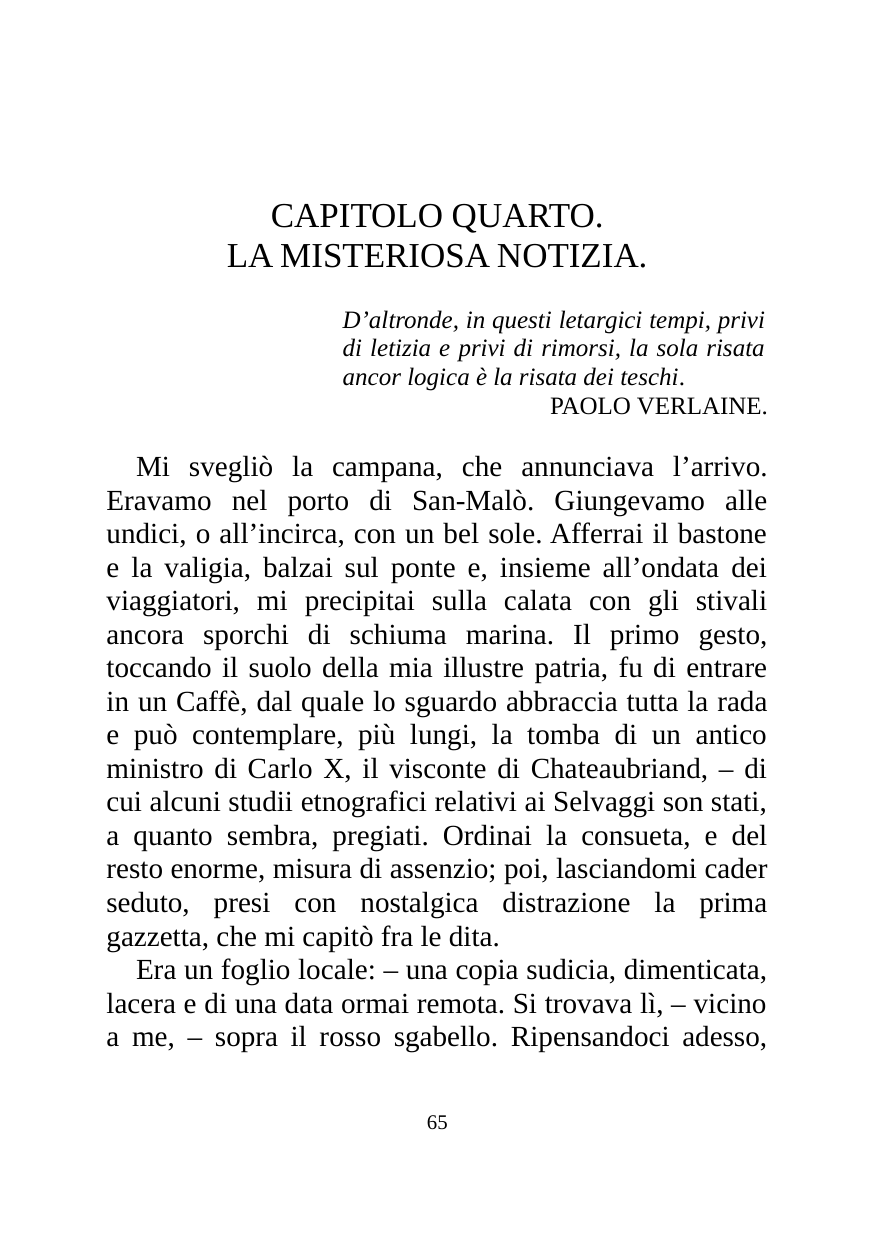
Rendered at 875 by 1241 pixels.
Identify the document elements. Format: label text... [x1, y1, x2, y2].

subtitle CAPITOLO QUARTO. LA MISTERIOSA NOTIZIA. [106, 195, 768, 275]
text Era un foglio locale: – una copia sudicia, dimenticata, lacera e di una data ormai remota. Si trovava lì, – vicino a me, – sopra il rosso sgabello. Ripensandoci adesso, [106, 952, 768, 1053]
text PAOLO VERLAINE. [342, 391, 768, 420]
text Mi svegliò la campana, che annunciava l’arrivo. Eravamo nel porto di San-Malò. Giungevamo alle undici, o all’incirca, con un bel sole. Afferrai il bastone e la valigia, balzai sul ponte e, insieme all’ondata dei viaggiatori, mi precipitai sulla calata con gli stivali ancora sporchi di schiuma marina. Il primo gesto, toccando il suolo della mia illustre patria, fu di entrare in un Caffè, dal quale lo sguardo abbraccia tutta la rada e può contemplare, più lungi, la tomba di un antico ministro di Carlo X, il visconte di Chateaubriand, – di cui alcuni studii etnografici relativi ai Selvaggi son stati, a quanto sembra, pregiati. Ordinai la consueta, e del resto enorme, misura di assenzio; poi, lasciandomi cader seduto, presi con nostalgica distrazione la prima gazzetta, che mi capitò fra le dita. [106, 449, 768, 952]
text D’altronde, in questi letargici tempi, privi di letizia e privi di rimorsi, la sola risata ancor logica è la risata dei teschi. [342, 305, 768, 391]
